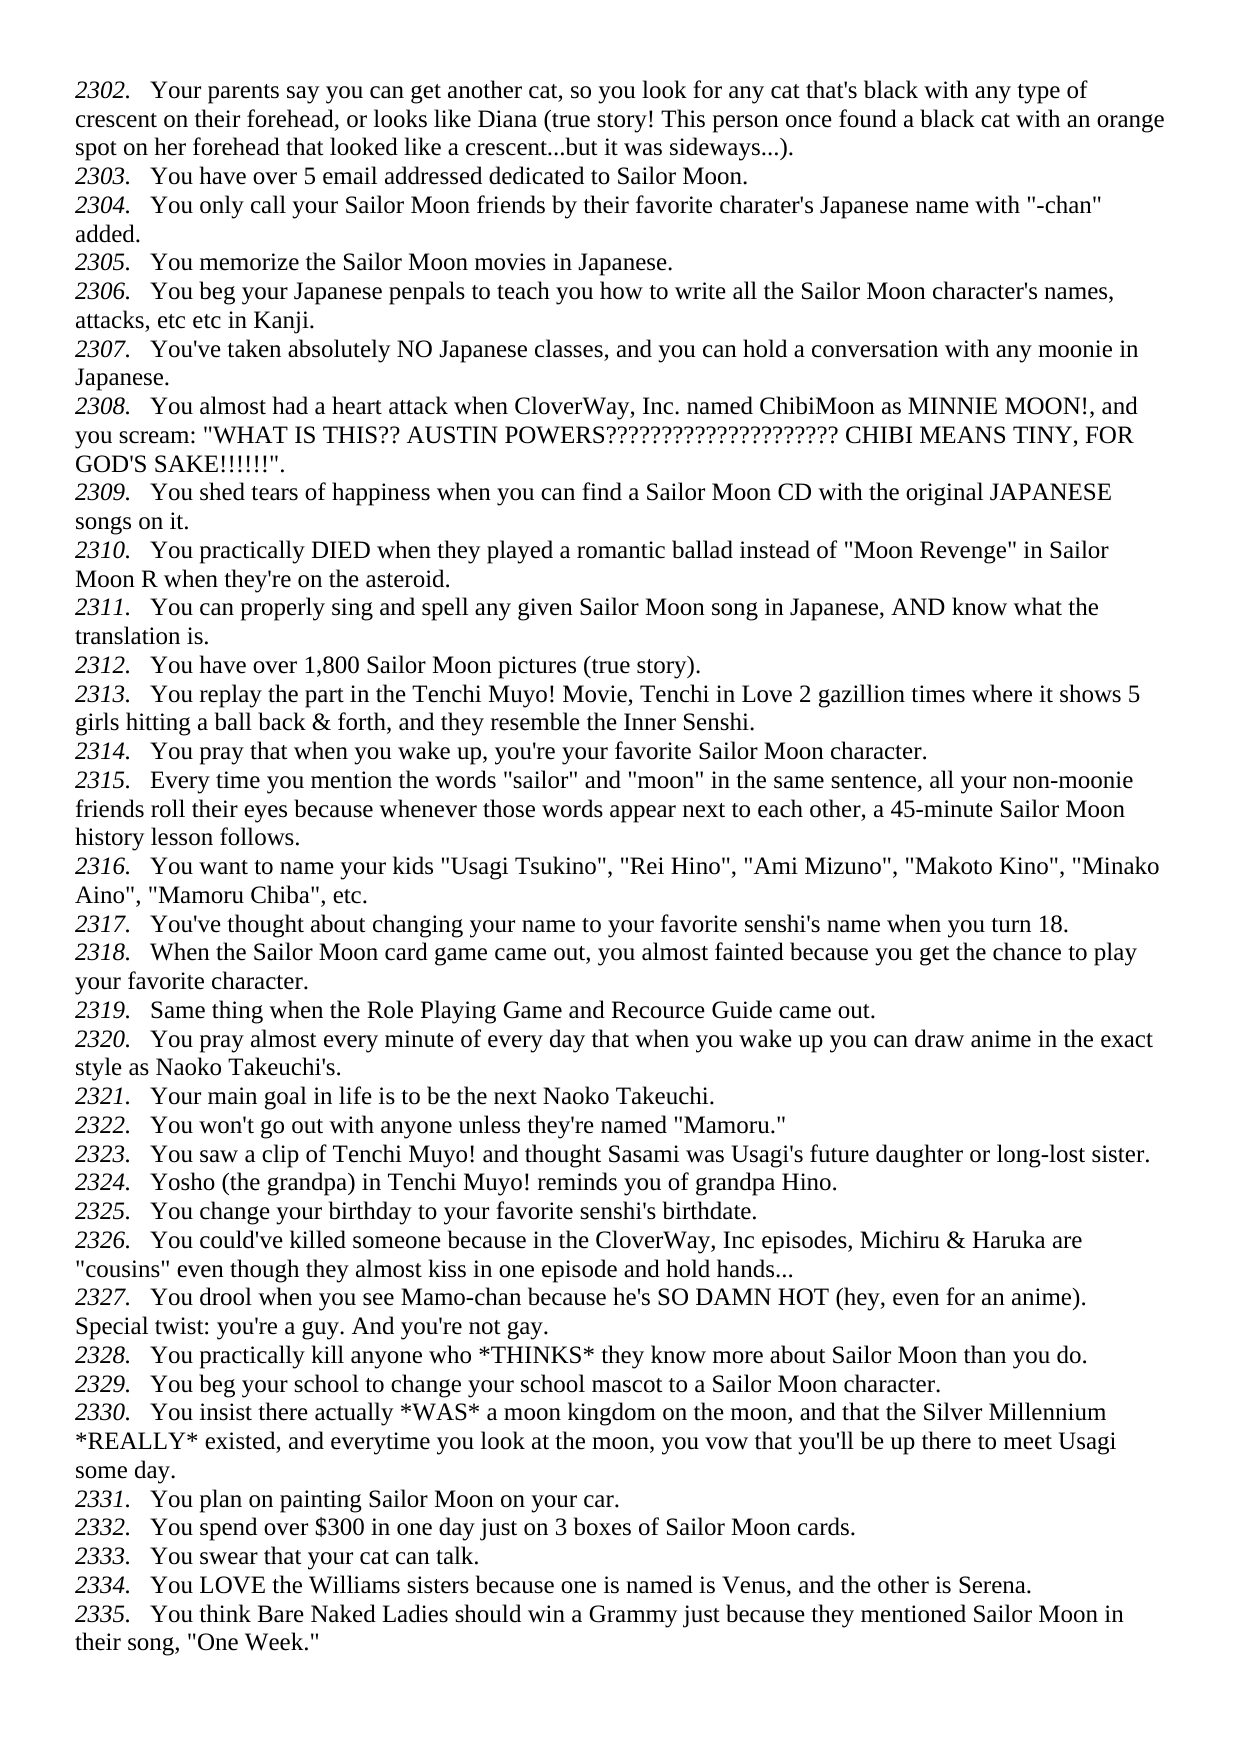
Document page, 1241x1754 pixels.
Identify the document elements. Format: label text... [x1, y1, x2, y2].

list You beg your Japanese penpals to teach you how to write all the Sailor Moon character's names, attacks, etc etc in Kanji. [75, 276, 1165, 334]
list You have over 1,800 Sailor Moon pictures (true story). [75, 650, 1165, 679]
list You saw a clip of Tenchi Muyo! and thought Sasami was Usagi's future daughter or long-lost sister. [75, 1139, 1165, 1167]
list When the Sailor Moon card game came out, you almost fainted because you get the chance to play your favorite character. [75, 937, 1165, 995]
list Yosho (the grandpa) in Tenchi Muyo! reminds you of grandpa Hino. [75, 1167, 1165, 1196]
list You've taken absolutely NO Japanese classes, and you can hold a conversation with any moonie in Japanese. [75, 334, 1165, 391]
list You practically DIED when they played a romantic ballad instead of "Moon Revenge" in Sailor Moon R when they're on the asteroid. [75, 535, 1165, 592]
list You practically kill anyone who *THINKS* they know more about Sailor Moon than you do. [75, 1340, 1165, 1369]
list You change your birthday to your favorite senshi's birthdate. [75, 1196, 1165, 1225]
list You beg your school to change your school mascot to a Sailor Moon character. [75, 1369, 1165, 1397]
list You memorize the Sailor Moon movies in Japanese. [75, 247, 1165, 276]
list You drool when you see Mamo-chan because he's SO DAMN HOT (hey, even for an anime). Special twist: you're a guy. And you're not gay. [75, 1282, 1165, 1340]
list You pray almost every minute of every day that when you wake up you can draw anime in the exact style as Naoko Takeuchi's. [75, 1024, 1165, 1081]
list You plan on painting Sailor Moon on your car. [75, 1484, 1165, 1512]
list You shed tears of happiness when you can find a Sailor Moon CD with the original JAPANESE songs on it. [75, 477, 1165, 535]
list You spend over $300 in one day just on 3 boxes of Sailor Moon cards. [75, 1512, 1165, 1541]
list Your main goal in life is to be the next Naoko Takeuchi. [75, 1081, 1165, 1110]
list You LOVE the Williams sisters because one is named is Venus, and the other is Serena. [75, 1570, 1165, 1599]
list You can properly sing and spell any given Sailor Moon song in Japanese, AND know what the translation is. [75, 592, 1165, 650]
list You almost had a heart attack when CloverWay, Inc. named ChibiMoon as MINNIE MOON!, and you scream: "WHAT IS THIS?? AUSTIN POWERS????????????????????? CHIBI MEANS TINY, FOR GOD'S SAKE!!!!!!". [75, 391, 1165, 477]
list You swear that your cat can talk. [75, 1541, 1165, 1570]
list You've thought about changing your name to your favorite senshi's name when you turn 18. [75, 909, 1165, 937]
list You won't go out with anyone unless they're named "Mamoru." [75, 1110, 1165, 1139]
list Same thing when the Role Playing Game and Recource Guide came out. [75, 995, 1165, 1024]
list Your parents say you can get another cat, so you look for any cat that's black with any type of crescent on their forehead, or looks like Diana (true story! This person once found a black cat with an orange spot on her forehead that looked like a crescent...but it was sideways...). [75, 75, 1165, 161]
list You think Bare Naked Ladies should win a Grammy just because they mentioned Sailor Moon in their song, "One Week." [75, 1599, 1165, 1656]
list Every time you mention the words "sailor" and "moon" in the same sentence, all your non-moonie friends roll their eyes because whenever those words appear next to each other, a 45-minute Sailor Moon history lesson follows. [75, 765, 1165, 851]
list You insist there actually *WAS* a moon kingdom on the moon, and that the Silver Millennium *REALLY* existed, and everytime you look at the moon, you vow that you'll be up there to meet Usagi some day. [75, 1397, 1165, 1484]
list You want to name your kids "Usagi Tsukino", "Rei Hino", "Ami Mizuno", "Makoto Kino", "Minako Aino", "Mamoru Chiba", etc. [75, 851, 1165, 909]
list You have over 5 email addressed dedicated to Sailor Moon. [75, 161, 1165, 190]
list You pray that when you wake up, you're your favorite Sailor Moon character. [75, 736, 1165, 765]
list You could've killed someone because in the CloverWay, Inc episodes, Michiru & Haruka are "cousins" even though they almost kiss in one episode and hold hands... [75, 1225, 1165, 1282]
list You only call your Sailor Moon friends by their favorite charater's Japanese name with "-chan" added. [75, 190, 1165, 247]
list You replay the part in the Tenchi Muyo! Movie, Tenchi in Love 2 gazillion times where it shows 5 girls hitting a ball back & forth, and they resemble the Inner Senshi. [75, 679, 1165, 736]
